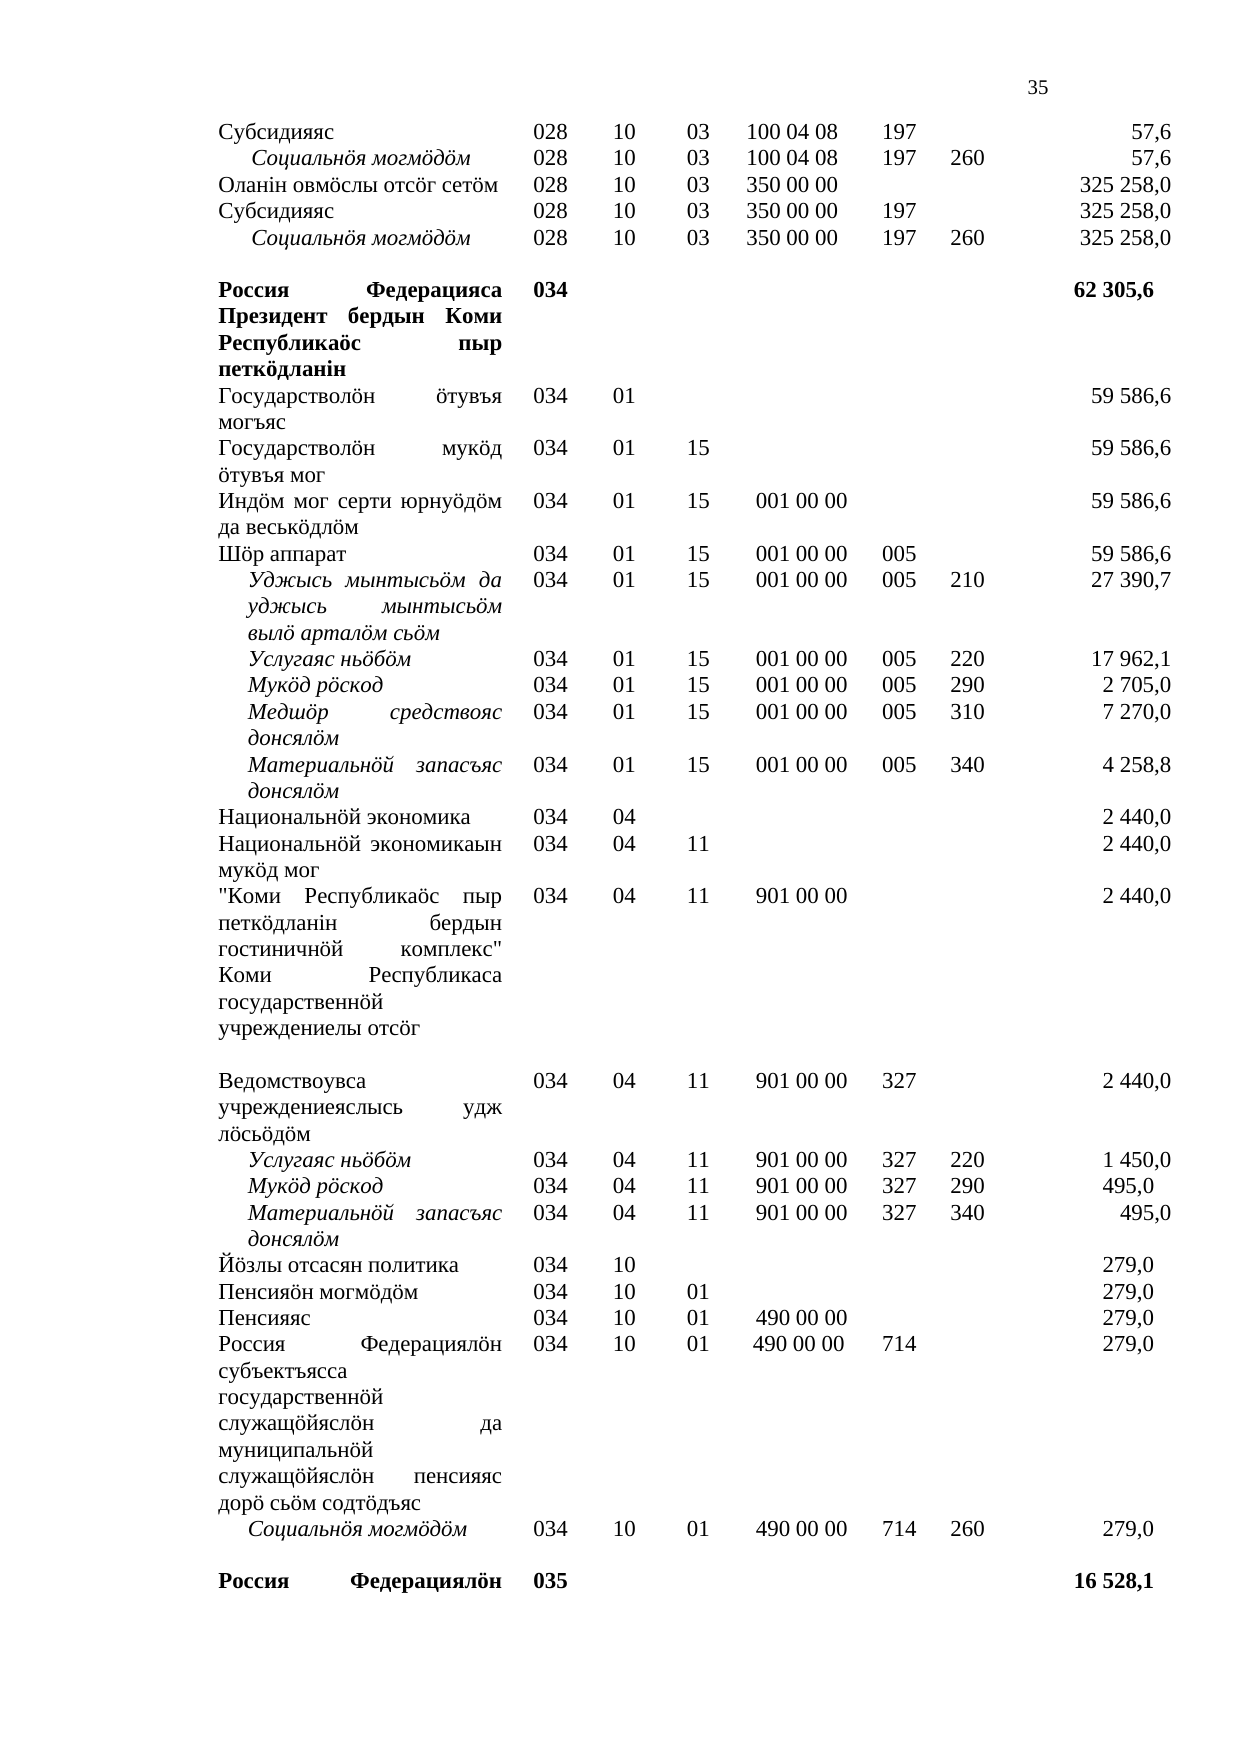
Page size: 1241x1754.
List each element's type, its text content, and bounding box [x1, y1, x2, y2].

table_cell Шöр аппарат [207, 540, 513, 566]
table_cell 2 440,0 [1004, 1067, 1182, 1146]
table_cell 005 [868, 566, 930, 645]
table_cell 028 [513, 145, 587, 171]
table_cell 901 00 00 [735, 883, 868, 1067]
table_cell 034 [513, 1172, 587, 1199]
table_cell [868, 434, 930, 487]
table_cell [1183, 487, 1227, 540]
table_cell 035 [513, 1568, 587, 1594]
table_cell 260 [930, 224, 1004, 250]
table_cell 59 586,6 [1004, 382, 1182, 434]
table_cell [1004, 250, 1182, 276]
table_cell 028 [513, 118, 587, 144]
table_cell 340 [930, 1199, 1004, 1251]
table_cell 04 [587, 830, 661, 882]
table_cell 01 [661, 1278, 735, 1304]
table_cell 279,0 [1004, 1304, 1182, 1330]
table_cell 327 [868, 1199, 930, 1251]
table_cell 034 [513, 751, 587, 803]
table_cell 59 586,6 [1004, 540, 1182, 566]
table_cell 034 [513, 1304, 587, 1330]
table_cell [1183, 197, 1227, 223]
table_cell [1183, 645, 1227, 672]
table_cell 028 [513, 224, 587, 250]
table_cell [930, 1067, 1004, 1146]
table_cell 495,0 [1004, 1172, 1182, 1199]
table_cell 10 [587, 197, 661, 223]
table_cell [868, 171, 930, 197]
table_cell [1183, 145, 1227, 171]
table_cell [735, 1541, 868, 1568]
table_cell 279,0 [1004, 1330, 1182, 1515]
table_cell [930, 171, 1004, 197]
table_cell 005 [868, 540, 930, 566]
table_cell [1183, 382, 1227, 434]
table_cell 290 [930, 672, 1004, 698]
table_cell 714 [868, 1515, 930, 1541]
table_cell 034 [513, 883, 587, 1067]
table_cell 01 [587, 487, 661, 540]
table_cell 15 [661, 672, 735, 698]
table_cell [1183, 1146, 1227, 1172]
table_cell 490 00 00 [735, 1515, 868, 1541]
table_cell [1183, 1067, 1227, 1146]
table_cell 10 [587, 224, 661, 250]
table_cell 290 [930, 1172, 1004, 1199]
table_cell 10 [587, 1330, 661, 1515]
table_cell [513, 1541, 587, 1568]
table_cell [1183, 434, 1227, 487]
table_cell [868, 883, 930, 1067]
table_cell [1183, 1515, 1227, 1541]
table_cell 490 00 00 [735, 1304, 868, 1330]
table_cell 17 962,1 [1004, 645, 1182, 672]
table_cell [1183, 224, 1227, 250]
table_cell 350 00 00 [735, 171, 868, 197]
table_cell [735, 250, 868, 276]
table_cell 034 [513, 698, 587, 751]
table_cell 03 [661, 118, 735, 144]
table_cell [1183, 276, 1227, 382]
table_cell 59 586,6 [1004, 434, 1182, 487]
table_cell 100 04 08 [735, 118, 868, 144]
table_cell [207, 1541, 513, 1568]
table_cell 10 [587, 171, 661, 197]
table_cell [1183, 171, 1227, 197]
table_cell [1183, 118, 1227, 144]
table_cell 034 [513, 830, 587, 882]
table_cell Услугаяс ньöбöм [207, 1146, 513, 1172]
table_cell 01 [587, 751, 661, 803]
table_cell 16 528,1 [1004, 1568, 1182, 1594]
table_cell 005 [868, 672, 930, 698]
table_cell 2 705,0 [1004, 672, 1182, 698]
table_cell 04 [587, 1172, 661, 1199]
table_cell "Коми Республикаöс пыр петкöдланiн бердын гостиничнöй комплекс" Коми Республикаса государственнöй учреждениелы отсöг [207, 883, 513, 1067]
table_cell 10 [587, 1304, 661, 1330]
table_cell [868, 1251, 930, 1278]
table_cell 11 [661, 1067, 735, 1146]
table_cell [1183, 250, 1227, 276]
table_cell [930, 1251, 1004, 1278]
table_cell 901 00 00 [735, 1199, 868, 1251]
table_cell Мукöд рöскод [207, 1172, 513, 1199]
table_cell [587, 276, 661, 382]
table_cell 7 270,0 [1004, 698, 1182, 751]
table_cell 034 [513, 1515, 587, 1541]
table_cell 260 [930, 1515, 1004, 1541]
table_cell 57,6 [1004, 118, 1182, 144]
table_cell [661, 1251, 735, 1278]
table_cell 2 440,0 [1004, 883, 1182, 1067]
table_cell 490 00 00 [735, 1330, 868, 1515]
table_cell 034 [513, 1330, 587, 1515]
table_cell [1183, 1199, 1227, 1251]
table_cell 10 [587, 1515, 661, 1541]
table_cell Уджысь мынтысьöм да уджысь мынтысьöм вылö арталöм сьöм [207, 566, 513, 645]
table_cell 034 [513, 1067, 587, 1146]
table_cell 01 [661, 1304, 735, 1330]
table_cell [868, 250, 930, 276]
table_cell 325 258,0 [1004, 197, 1182, 223]
table_cell 005 [868, 751, 930, 803]
table_cell 15 [661, 751, 735, 803]
table_cell [1183, 1251, 1227, 1278]
table_cell 15 [661, 698, 735, 751]
table_cell [930, 830, 1004, 882]
table_cell 220 [930, 1146, 1004, 1172]
table_cell 01 [587, 434, 661, 487]
table_cell [1183, 830, 1227, 882]
table_cell 034 [513, 566, 587, 645]
table_cell 15 [661, 487, 735, 540]
table_cell [1183, 698, 1227, 751]
table_cell [930, 883, 1004, 1067]
table_cell 901 00 00 [735, 1067, 868, 1146]
table_cell 034 [513, 1199, 587, 1251]
table_cell 2 440,0 [1004, 830, 1182, 882]
table_cell [868, 487, 930, 540]
table_cell 03 [661, 224, 735, 250]
table_cell 100 04 08 [735, 145, 868, 171]
table_cell Россия Федерациялöн субъектъясса государственнöй служащöйяслöн да муниципальнöй служащöйяслöн пенсияяс дорö сьöм сод­тöдъяс [207, 1330, 513, 1515]
table_cell 001 00 00 [735, 566, 868, 645]
table_cell 04 [587, 803, 661, 830]
table_cell Государстволöн мукöд öтувъя мог [207, 434, 513, 487]
table_cell [1183, 1330, 1227, 1515]
table_cell 10 [587, 1251, 661, 1278]
table_cell 57,6 [1004, 145, 1182, 171]
table_cell 034 [513, 434, 587, 487]
table_cell 11 [661, 883, 735, 1067]
table_cell 10 [587, 1278, 661, 1304]
table_cell 03 [661, 197, 735, 223]
table_cell 714 [868, 1330, 930, 1515]
table_cell 220 [930, 645, 1004, 672]
table_cell [868, 276, 930, 382]
table_cell [930, 276, 1004, 382]
table_cell 62 305,6 [1004, 276, 1182, 382]
table_cell [930, 1304, 1004, 1330]
table_cell [735, 276, 868, 382]
table_cell [735, 830, 868, 882]
table_cell Государстволöн öтувъя могъяс [207, 382, 513, 434]
table_cell 005 [868, 645, 930, 672]
table_cell [930, 1330, 1004, 1515]
table_cell [1183, 566, 1227, 645]
table_cell [1183, 751, 1227, 803]
table_cell 1 450,0 [1004, 1146, 1182, 1172]
table_cell 340 [930, 751, 1004, 803]
table_cell 01 [587, 540, 661, 566]
table_cell [661, 803, 735, 830]
table_cell 001 00 00 [735, 645, 868, 672]
table_cell 327 [868, 1172, 930, 1199]
table_cell 034 [513, 276, 587, 382]
table_cell 15 [661, 540, 735, 566]
table_cell [930, 540, 1004, 566]
table_cell 325 258,0 [1004, 224, 1182, 250]
table_cell Россия Федерациялöн [207, 1568, 513, 1594]
table_cell [1183, 1568, 1227, 1594]
table_cell 11 [661, 1172, 735, 1199]
table_cell 005 [868, 698, 930, 751]
table_cell 034 [513, 672, 587, 698]
table_cell 01 [587, 566, 661, 645]
table_cell Россия Федерацияса Президент бердын Коми Республикаöс пыр петкöдланiн [207, 276, 513, 382]
table_cell 197 [868, 118, 930, 144]
table_cell 04 [587, 1067, 661, 1146]
table_cell [661, 382, 735, 434]
table_cell 034 [513, 382, 587, 434]
table_cell 495,0 [1004, 1199, 1182, 1251]
table_cell 279,0 [1004, 1515, 1182, 1541]
table_cell Национальнöй экономика [207, 803, 513, 830]
table_cell 03 [661, 171, 735, 197]
table_cell [930, 803, 1004, 830]
table_cell [1183, 1278, 1227, 1304]
table_cell 279,0 [1004, 1278, 1182, 1304]
table_cell 04 [587, 883, 661, 1067]
table_cell 001 00 00 [735, 487, 868, 540]
table_cell Ведомствоувса учреждениеяслысь удж лöсьöдöм [207, 1067, 513, 1146]
table_cell [868, 830, 930, 882]
table_cell Материальнöй запасъяс донсялöм [207, 751, 513, 803]
table_cell [930, 118, 1004, 144]
table_cell 034 [513, 540, 587, 566]
table_cell [868, 1541, 930, 1568]
table_cell Мукöд рöскод [207, 672, 513, 698]
table_cell [735, 1251, 868, 1278]
table_cell [1183, 1304, 1227, 1330]
table_cell [1004, 1541, 1182, 1568]
table_cell [661, 1568, 735, 1594]
table_cell Национальнöй экономикаын мукöд мог [207, 830, 513, 882]
table_cell 350 00 00 [735, 224, 868, 250]
table_cell 034 [513, 1278, 587, 1304]
table_cell 04 [587, 1199, 661, 1251]
table_cell 01 [587, 698, 661, 751]
table_cell Индöм мог серти юрнуöдöм да веськöдлöм [207, 487, 513, 540]
table_cell [735, 434, 868, 487]
table_cell [868, 382, 930, 434]
table_cell [661, 250, 735, 276]
table_cell [661, 276, 735, 382]
table_cell [587, 1568, 661, 1594]
table_cell 034 [513, 645, 587, 672]
table_cell Социальнöя могмöдöм [207, 145, 513, 171]
table_cell 27 390,7 [1004, 566, 1182, 645]
table_cell 01 [661, 1515, 735, 1541]
table_cell Услугаяс ньöбöм [207, 645, 513, 672]
table_cell 4 258,8 [1004, 751, 1182, 803]
table_cell 279,0 [1004, 1251, 1182, 1278]
table_cell 03 [661, 145, 735, 171]
table_cell 001 00 00 [735, 751, 868, 803]
table_cell Социальнöя могмöдöм [207, 1515, 513, 1541]
table_cell 01 [587, 672, 661, 698]
table_cell 325 258,0 [1004, 171, 1182, 197]
table_cell [868, 1278, 930, 1304]
table_cell 15 [661, 566, 735, 645]
table_cell [1183, 883, 1227, 1067]
table_cell 210 [930, 566, 1004, 645]
table_cell 001 00 00 [735, 698, 868, 751]
table_cell Пенсияöн могмöдöм [207, 1278, 513, 1304]
table_cell [930, 1278, 1004, 1304]
table_cell 034 [513, 1146, 587, 1172]
table_cell [930, 250, 1004, 276]
table_cell Йöзлы отсасян политика [207, 1251, 513, 1278]
table_cell 01 [587, 382, 661, 434]
table_cell 001 00 00 [735, 672, 868, 698]
table_cell [661, 1541, 735, 1568]
table_cell [735, 382, 868, 434]
table_cell 028 [513, 171, 587, 197]
table_cell Оланiн овмöслы отсöг сетöм [207, 171, 513, 197]
table_cell [1183, 1172, 1227, 1199]
table_cell 310 [930, 698, 1004, 751]
table_cell 001 00 00 [735, 540, 868, 566]
table_cell [1183, 672, 1227, 698]
table_cell Материальнöй запасъяс донсялöм [207, 1199, 513, 1251]
table_cell [868, 1568, 930, 1594]
table_cell [513, 250, 587, 276]
table_cell [735, 1568, 868, 1594]
table_cell [735, 803, 868, 830]
table_cell 11 [661, 830, 735, 882]
table_cell 197 [868, 145, 930, 171]
table_cell [1183, 803, 1227, 830]
table_cell 197 [868, 224, 930, 250]
table_cell [735, 1278, 868, 1304]
table_cell 327 [868, 1067, 930, 1146]
table_cell [207, 250, 513, 276]
table_cell 350 00 00 [735, 197, 868, 223]
table_cell 10 [587, 145, 661, 171]
table_cell [930, 1568, 1004, 1594]
table_cell 15 [661, 645, 735, 672]
table_cell 11 [661, 1146, 735, 1172]
table_cell 01 [661, 1330, 735, 1515]
table_cell 034 [513, 803, 587, 830]
table_cell Пенсияяс [207, 1304, 513, 1330]
table_cell [868, 1304, 930, 1330]
table_cell 327 [868, 1146, 930, 1172]
table_cell [930, 1541, 1004, 1568]
table_cell Субсидияяс [207, 197, 513, 223]
table_cell [587, 250, 661, 276]
table_cell Субсидияяс [207, 118, 513, 144]
table_cell 01 [587, 645, 661, 672]
table_cell [868, 803, 930, 830]
table_cell 15 [661, 434, 735, 487]
table_cell [587, 1541, 661, 1568]
table_cell 028 [513, 197, 587, 223]
table_cell 11 [661, 1199, 735, 1251]
table_cell [930, 487, 1004, 540]
table_cell 260 [930, 145, 1004, 171]
table_cell 2 440,0 [1004, 803, 1182, 830]
table_cell [930, 197, 1004, 223]
table_cell 197 [868, 197, 930, 223]
table_cell 901 00 00 [735, 1146, 868, 1172]
table_cell 10 [587, 118, 661, 144]
table_cell Медшöр средствояс донсялöм [207, 698, 513, 751]
table_cell 901 00 00 [735, 1172, 868, 1199]
table_cell 034 [513, 1251, 587, 1278]
table_cell 04 [587, 1146, 661, 1172]
table_cell [930, 382, 1004, 434]
table_cell Социальнöя могмöдöм [207, 224, 513, 250]
table_cell [930, 434, 1004, 487]
table_cell 034 [513, 487, 587, 540]
table_cell 59 586,6 [1004, 487, 1182, 540]
table_cell [1183, 540, 1227, 566]
table_cell [1183, 1541, 1227, 1568]
